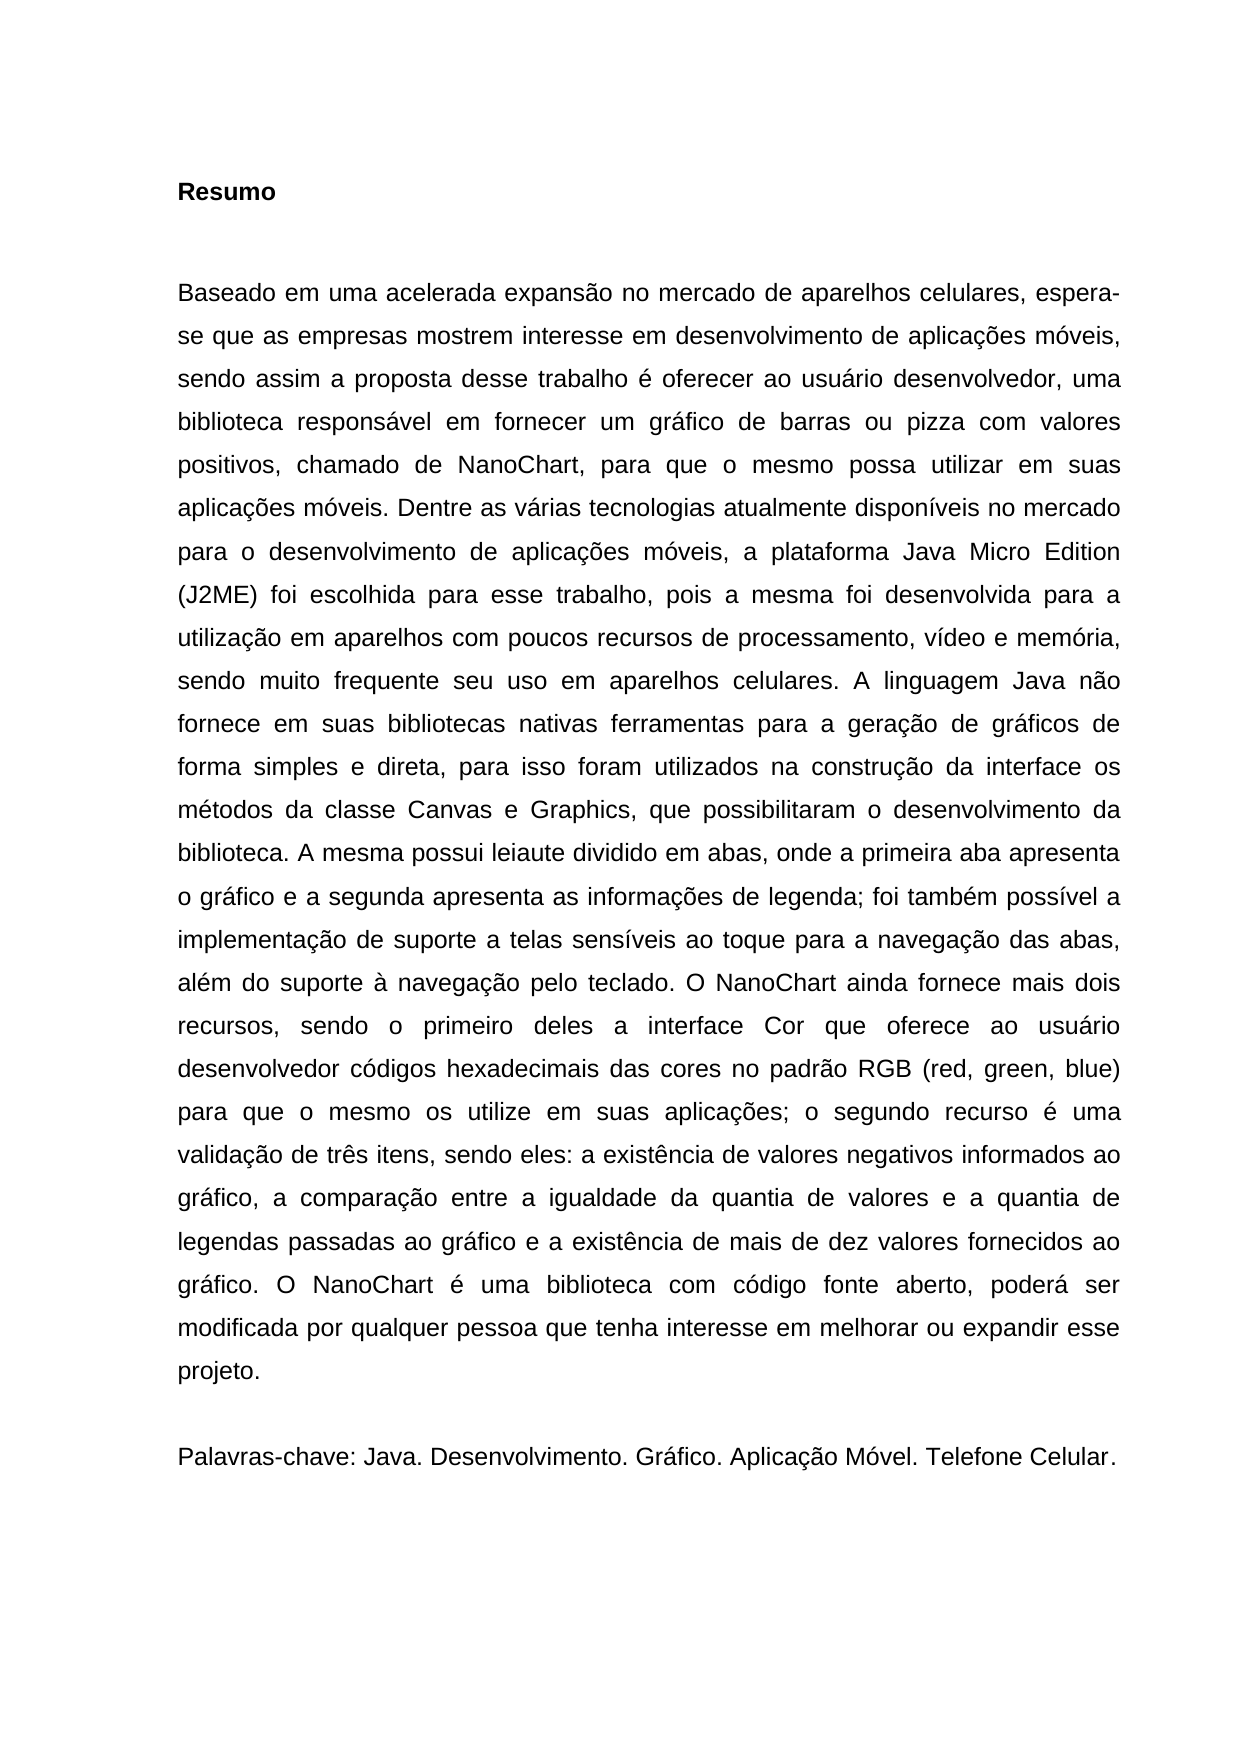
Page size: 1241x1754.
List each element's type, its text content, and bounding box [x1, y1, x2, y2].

text Resumo [177, 177, 1122, 206]
text Baseado em uma acelerada expansão no mercado de aparelhos celulares, espera-se que as empresas mostrem interesse em desenvolvimento de aplicações móveis, sendo assim a proposta desse trabalho é oferecer ao usuário desenvolvedor, uma biblioteca responsável em fornecer um gráfico de barras ou pizza com valores positivos, chamado de NanoChart, para que o mesmo possa utilizar em suas aplicações móveis. Dentre as várias tecnologias atualmente disponíveis no mercado para o desenvolvimento de aplicações móveis, a plataforma Java Micro Edition (J2ME) foi escolhida para esse trabalho, pois a mesma foi desenvolvida para a utilização em aparelhos com poucos recursos de processamento, vídeo e memória, sendo muito frequente seu uso em aparelhos celulares. A linguagem Java não fornece em suas bibliotecas nativas ferramentas para a geração de gráficos de forma simples e direta, para isso foram utilizados na construção da interface os métodos da classe Canvas e Graphics, que possibilitaram o desenvolvimento da biblioteca. A mesma possui leiaute dividido em abas, onde a primeira aba apresenta o gráfico e a segunda apresenta as informações de legenda; foi também possível a implementação de suporte a telas sensíveis ao toque para a navegação das abas, além do suporte à navegação pelo teclado. O NanoChart ainda fornece mais dois recursos, sendo o primeiro deles a interface Cor que oferece ao usuário desenvolvedor códigos hexadecimais das cores no padrão RGB (red, green, blue) para que o mesmo os utilize em suas aplicações; o segundo recurso é uma validação de três itens, sendo eles: a existência de valores negativos informados ao gráfico, a comparação entre a igualdade da quantia de valores e a quantia de legendas passadas ao gráfico e a existência de mais de dez valores fornecidos ao gráfico. O NanoChart é uma biblioteca com código fonte aberto, poderá ser modificada por qualquer pessoa que tenha interesse em melhorar ou expandir esse projeto. [177, 278, 1122, 1384]
text Palavras-chave: Java. Desenvolvimento. Gráfico. Aplicação Móvel. Telefone Celular. [177, 1442, 1122, 1471]
